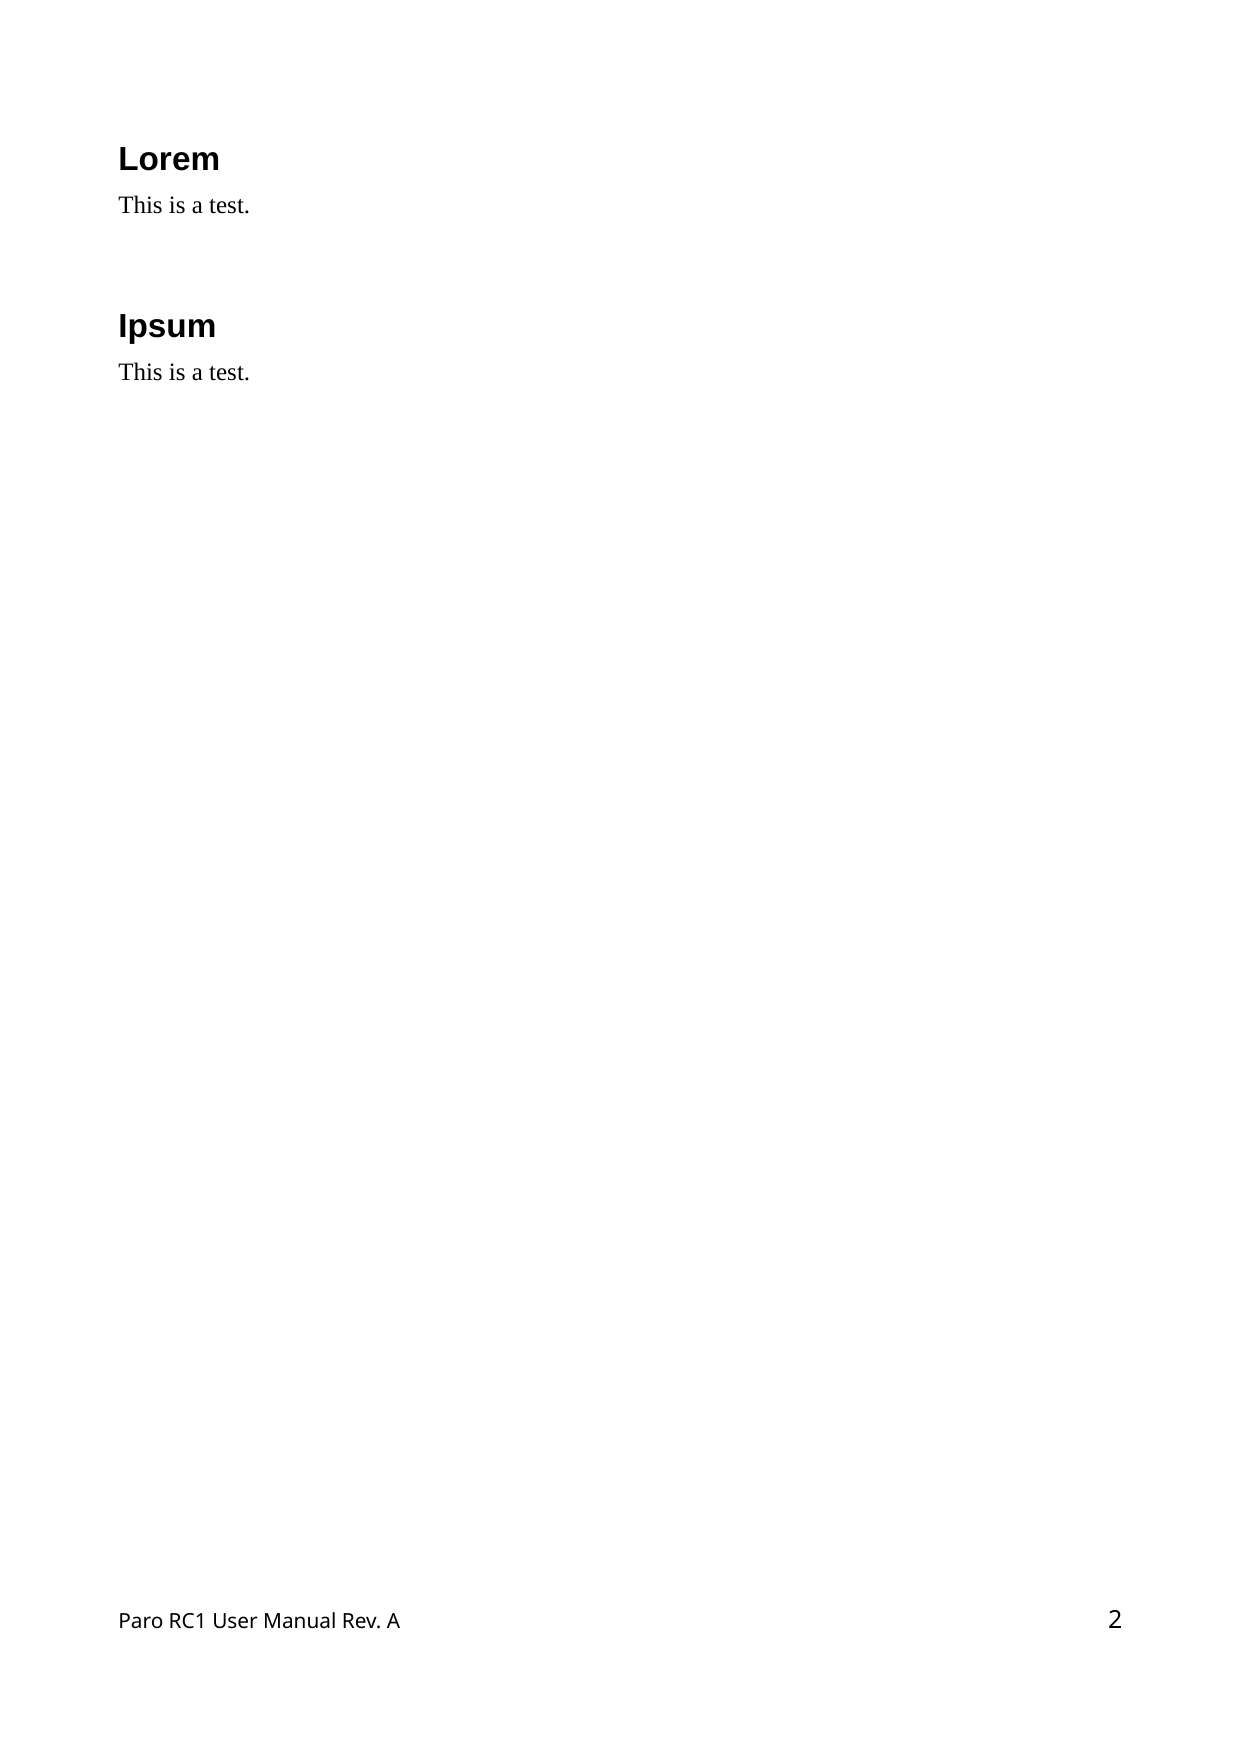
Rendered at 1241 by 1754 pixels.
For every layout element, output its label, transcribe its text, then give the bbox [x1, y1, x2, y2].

subtitle Ipsum [118, 306, 1122, 344]
text This is a test. [118, 357, 1122, 386]
subtitle Lorem [118, 139, 1122, 177]
text This is a test. [118, 190, 1122, 219]
